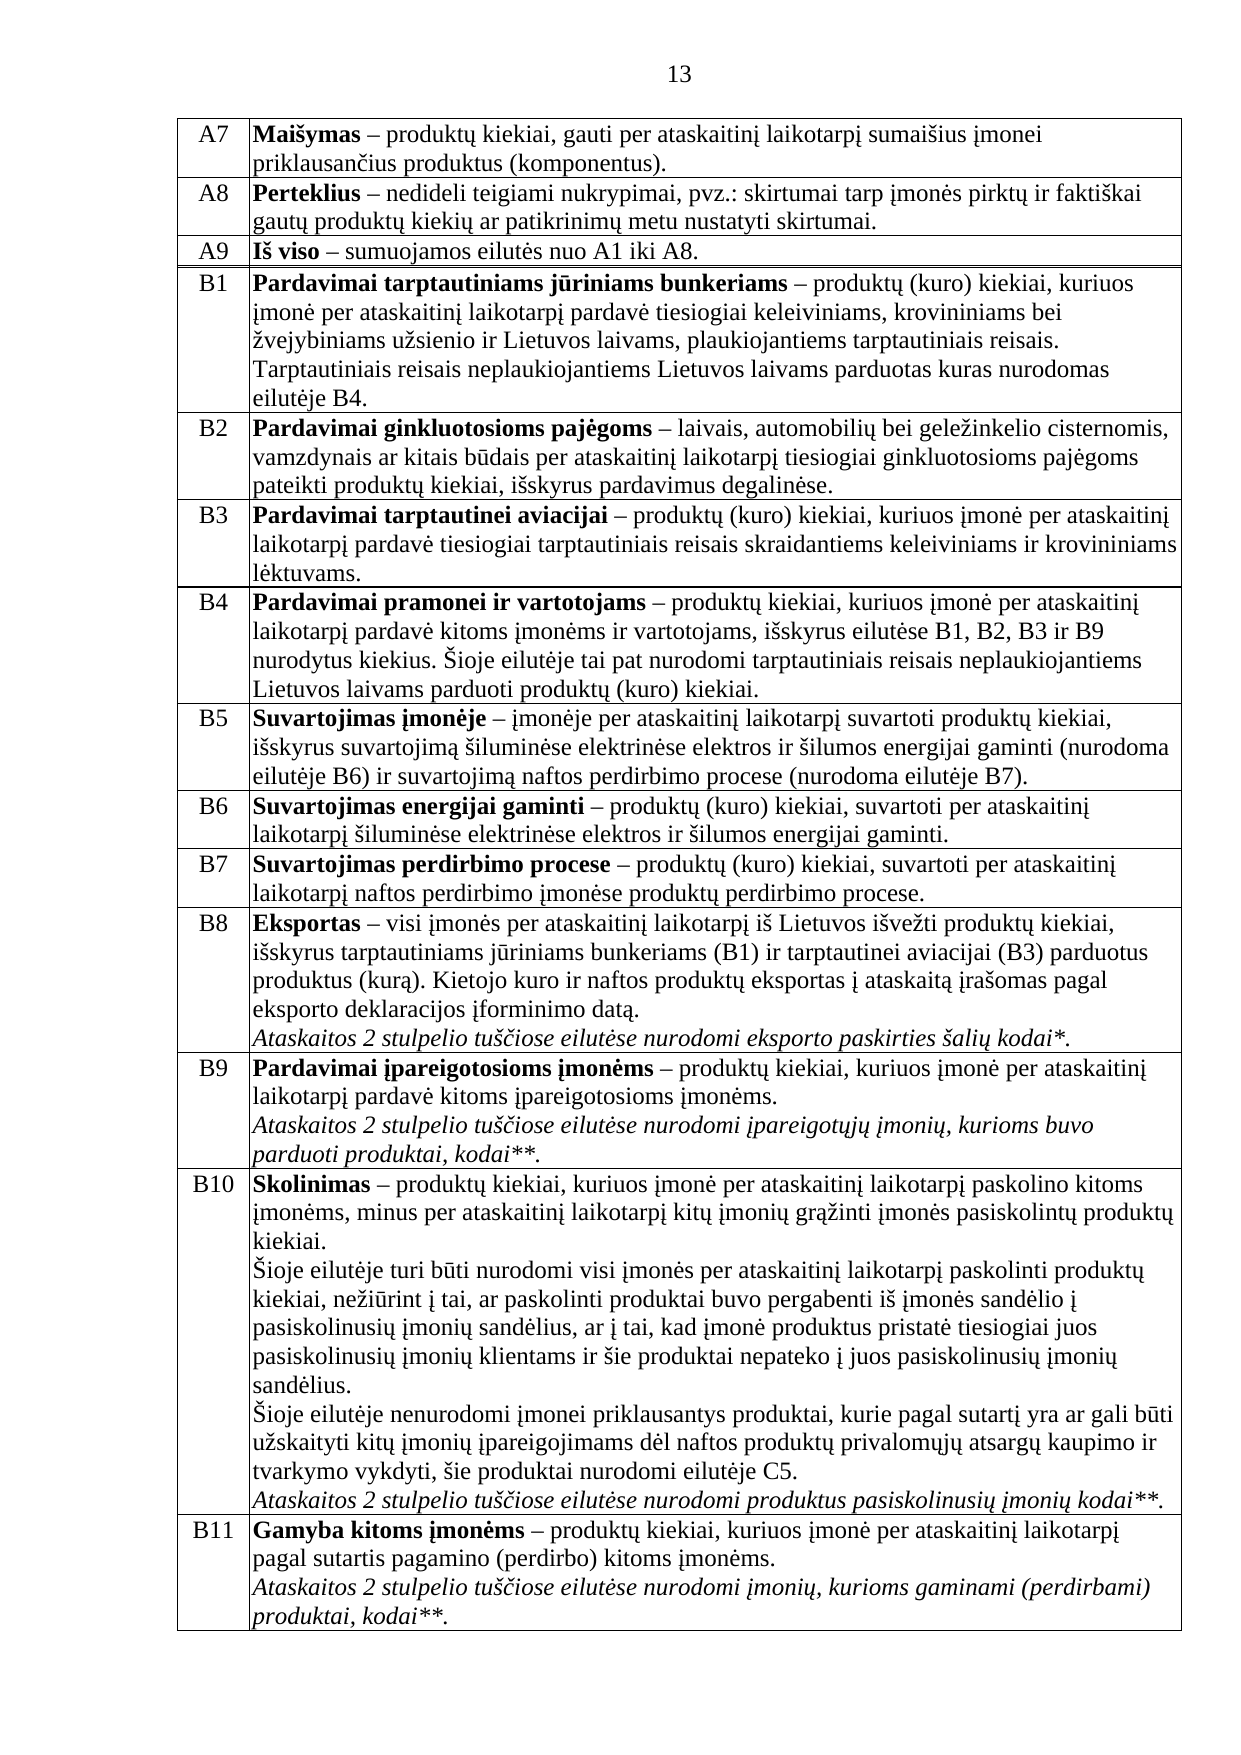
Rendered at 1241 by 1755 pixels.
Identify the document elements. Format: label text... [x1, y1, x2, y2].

table_cell B1 [178, 268, 249, 412]
table_cell B7 [178, 849, 249, 907]
table_cell B9 [178, 1053, 249, 1168]
table_cell Suvartojimas įmonėje – įmonėje per ataskaitinį laikotarpį suvartoti produktų kiekiai, išskyrus suvartojimą šiluminėse elektrinėse elektros ir šilumos energijai gaminti (nurodoma eilutėje B6) ir suvartojimą naftos perdirbimo procese (nurodoma eilutėje B7). [250, 704, 1181, 790]
table_cell B5 [178, 704, 249, 790]
table_cell Pardavimai įpareigotosioms įmonėms – produktų kiekiai, kuriuos įmonė per ataskaitinį laikotarpį pardavė kitoms įpareigotosioms įmonėms. Ataskaitos 2 stulpelio tuščiose eilutėse nurodomi įpareigotųjų įmonių, kurioms buvo parduoti produktai, kodai**. [250, 1053, 1181, 1168]
table_cell Eksportas – visi įmonės per ataskaitinį laikotarpį iš Lietuvos išvežti produktų kiekiai, išskyrus tarptautiniams jūriniams bunkeriams (B1) ir tarptautinei aviacijai (B3) parduotus produktus (kurą). Kietojo kuro ir naftos produktų eksportas į ataskaitą įrašomas pagal eksporto deklaracijos įforminimo datą. Ataskaitos 2 stulpelio tuščiose eilutėse nurodomi eksporto paskirties šalių kodai*. [250, 908, 1181, 1052]
table_cell B10 [178, 1169, 249, 1514]
table_cell A8 [178, 178, 249, 235]
table_cell Suvartojimas energijai gaminti – produktų (kuro) kiekiai, suvartoti per ataskaitinį laikotarpį šiluminėse elektrinėse elektros ir šilumos energijai gaminti. [250, 791, 1181, 848]
table_cell B6 [178, 791, 249, 848]
table_cell Iš viso – sumuojamos eilutės nuo A1 iki A8. [250, 236, 1181, 265]
table_cell Pardavimai ginkluotosioms pajėgoms – laivais, automobilių bei geležinkelio cisternomis, vamzdynais ar kitais būdais per ataskaitinį laikotarpį tiesiogiai ginkluotosioms pajėgoms pateikti produktų kiekiai, išskyrus pardavimus degalinėse. [250, 413, 1181, 499]
table_cell Pardavimai tarptautinei aviacijai – produktų (kuro) kiekiai, kuriuos įmonė per ataskaitinį laikotarpį pardavė tiesiogiai tarptautiniais reisais skraidantiems keleiviniams ir krovininiams lėktuvams. [250, 500, 1181, 586]
table_cell Perteklius – nedideli teigiami nukrypimai, pvz.: skirtumai tarp įmonės pirktų ir faktiškai gautų produktų kiekių ar patikrinimų metu nustatyti skirtumai. [250, 178, 1181, 235]
table_cell B2 [178, 413, 249, 499]
table_cell B8 [178, 908, 249, 1052]
table_cell Maišymas – produktų kiekiai, gauti per ataskaitinį laikotarpį sumaišius įmonei priklausančius produktus (komponentus). [250, 119, 1181, 177]
table_cell A7 [178, 119, 249, 177]
table_cell B11 [178, 1515, 249, 1630]
table_cell B3 [178, 500, 249, 586]
table_cell A9 [178, 236, 249, 265]
table_cell Suvartojimas perdirbimo procese – produktų (kuro) kiekiai, suvartoti per ataskaitinį laikotarpį naftos perdirbimo įmonėse produktų perdirbimo procese. [250, 849, 1181, 907]
table_cell Pardavimai tarptautiniams jūriniams bunkeriams – produktų (kuro) kiekiai, kuriuos įmonė per ataskaitinį laikotarpį pardavė tiesiogiai keleiviniams, krovininiams bei žvejybiniams užsienio ir Lietuvos laivams, plaukiojantiems tarptautiniais reisais. Tarptautiniais reisais neplaukiojantiems Lietuvos laivams parduotas kuras nurodomas eilutėje B4. [250, 268, 1181, 412]
table_cell Pardavimai pramonei ir vartotojams – produktų kiekiai, kuriuos įmonė per ataskaitinį laikotarpį pardavė kitoms įmonėms ir vartotojams, išskyrus eilutėse B1, B2, B3 ir B9 nurodytus kiekius. Šioje eilutėje tai pat nurodomi tarptautiniais reisais neplaukiojantiems Lietuvos laivams parduoti produktų (kuro) kiekiai. [250, 588, 1181, 702]
table_cell Gamyba kitoms įmonėms – produktų kiekiai, kuriuos įmonė per ataskaitinį laikotarpį pagal sutartis pagamino (perdirbo) kitoms įmonėms. Ataskaitos 2 stulpelio tuščiose eilutėse nurodomi įmonių, kurioms gaminami (perdirbami) produktai, kodai**. [250, 1515, 1181, 1630]
table_cell Skolinimas – produktų kiekiai, kuriuos įmonė per ataskaitinį laikotarpį paskolino kitoms įmonėms, minus per ataskaitinį laikotarpį kitų įmonių grąžinti įmonės pasiskolintų produktų kiekiai. Šioje eilutėje turi būti nurodomi visi įmonės per ataskaitinį laikotarpį paskolinti produktų kiekiai, nežiūrint į tai, ar paskolinti produktai buvo pergabenti iš įmonės sandėlio į pasiskolinusių įmonių sandėlius, ar į tai, kad įmonė produktus pristatė tiesiogiai juos pasiskolinusių įmonių klientams ir šie produktai nepateko į juos pasiskolinusių įmonių sandėlius. Šioje eilutėje nenurodomi įmonei priklausantys produktai, kurie pagal sutartį yra ar gali būti užskaityti kitų įmonių įpareigojimams dėl naftos produktų privalomųjų atsargų kaupimo ir tvarkymo vykdyti, šie produktai nurodomi eilutėje C5. Ataskaitos 2 stulpelio tuščiose eilutėse nurodomi produktus pasiskolinusių įmonių kodai**. [250, 1169, 1181, 1514]
table_cell B4 [178, 588, 249, 702]
